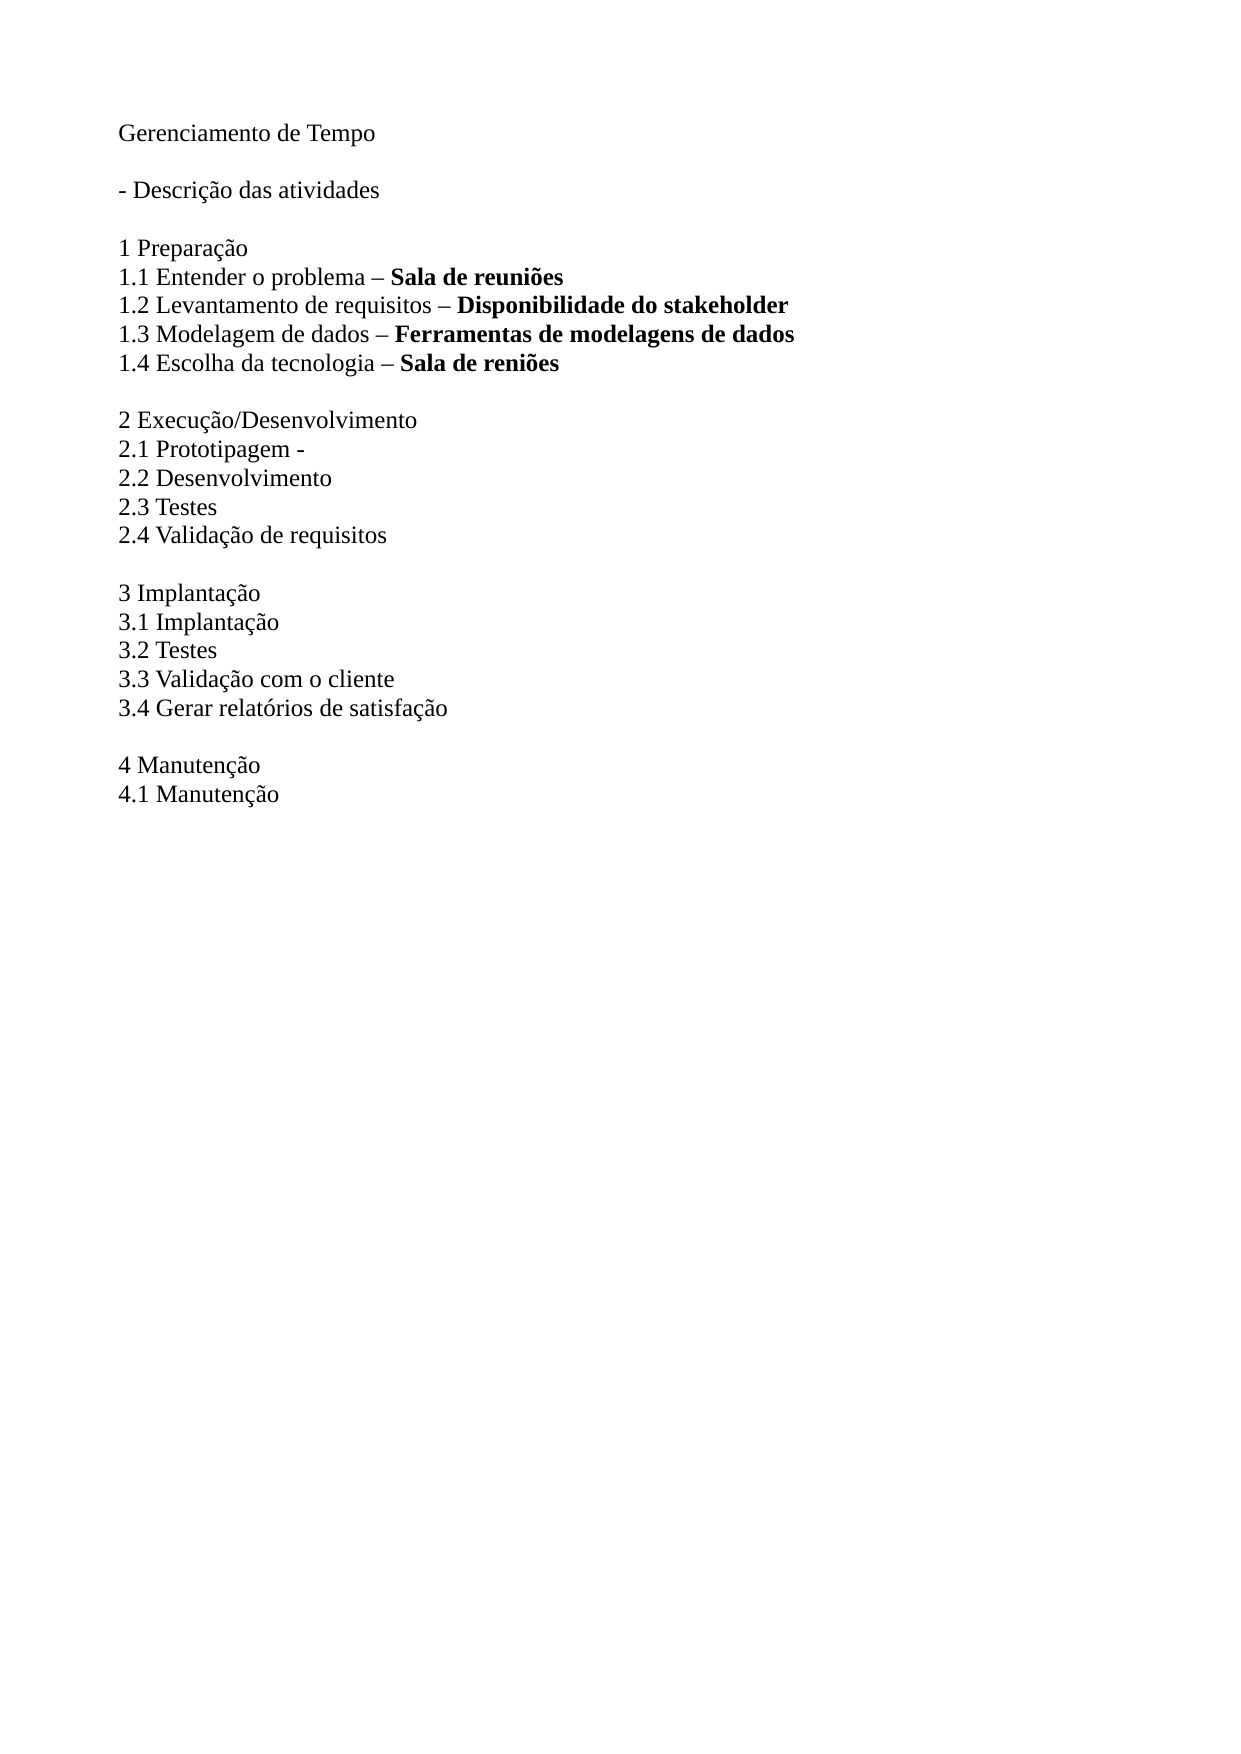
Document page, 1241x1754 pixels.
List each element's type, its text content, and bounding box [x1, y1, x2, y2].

text 2.2 Desenvolvimento [118, 463, 1122, 492]
text 4 Manutenção [118, 751, 1122, 779]
text 1.3 Modelagem de dados – Ferramentas de modelagens de dados [118, 319, 1122, 348]
text 1 Preparação [118, 233, 1122, 262]
text 3.3 Validação com o cliente [118, 664, 1122, 693]
text Gerenciamento de Tempo [118, 118, 1122, 147]
text 1.1 Entender o problema – Sala de reuniões [118, 262, 1122, 291]
text 3.4 Gerar relatórios de satisfação [118, 693, 1122, 722]
text 3.2 Testes [118, 636, 1122, 664]
text 2.3 Testes [118, 492, 1122, 521]
text 3.1 Implantação [118, 607, 1122, 636]
text - Descrição das atividades [118, 176, 1122, 204]
text 1.2 Levantamento de requisitos – Disponibilidade do stakeholder [118, 291, 1122, 319]
text 2.1 Prototipagem - [118, 434, 1122, 463]
text 4.1 Manutenção [118, 779, 1122, 808]
text 2.4 Validação de requisitos [118, 521, 1122, 549]
text 3 Implantação [118, 578, 1122, 607]
text 2 Execução/Desenvolvimento [118, 406, 1122, 434]
text 1.4 Escolha da tecnologia – Sala de reniões [118, 348, 1122, 377]
